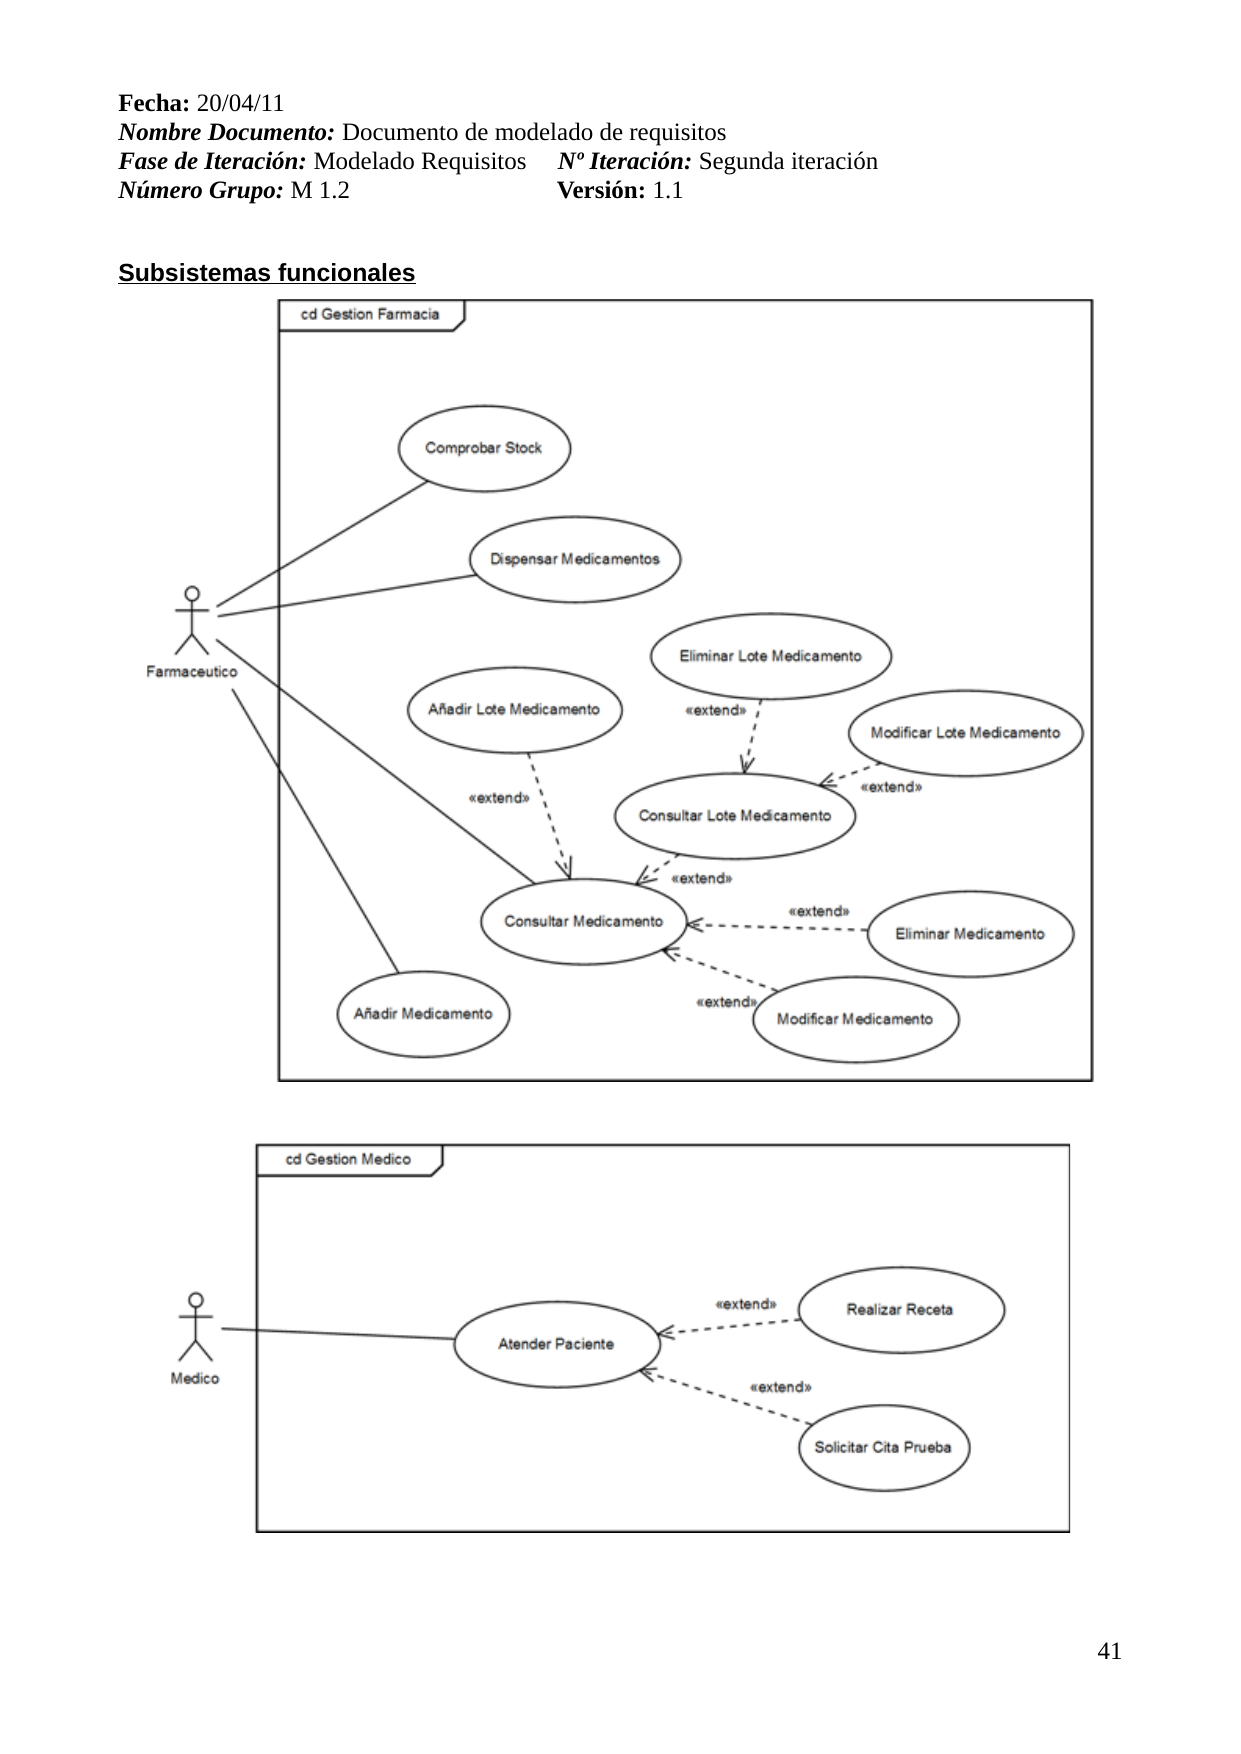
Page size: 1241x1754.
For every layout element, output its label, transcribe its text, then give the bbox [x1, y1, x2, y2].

subtitle Subsistemas funcionales [118, 258, 1122, 287]
picture [170, 1143, 1071, 1533]
picture [146, 299, 1094, 1082]
